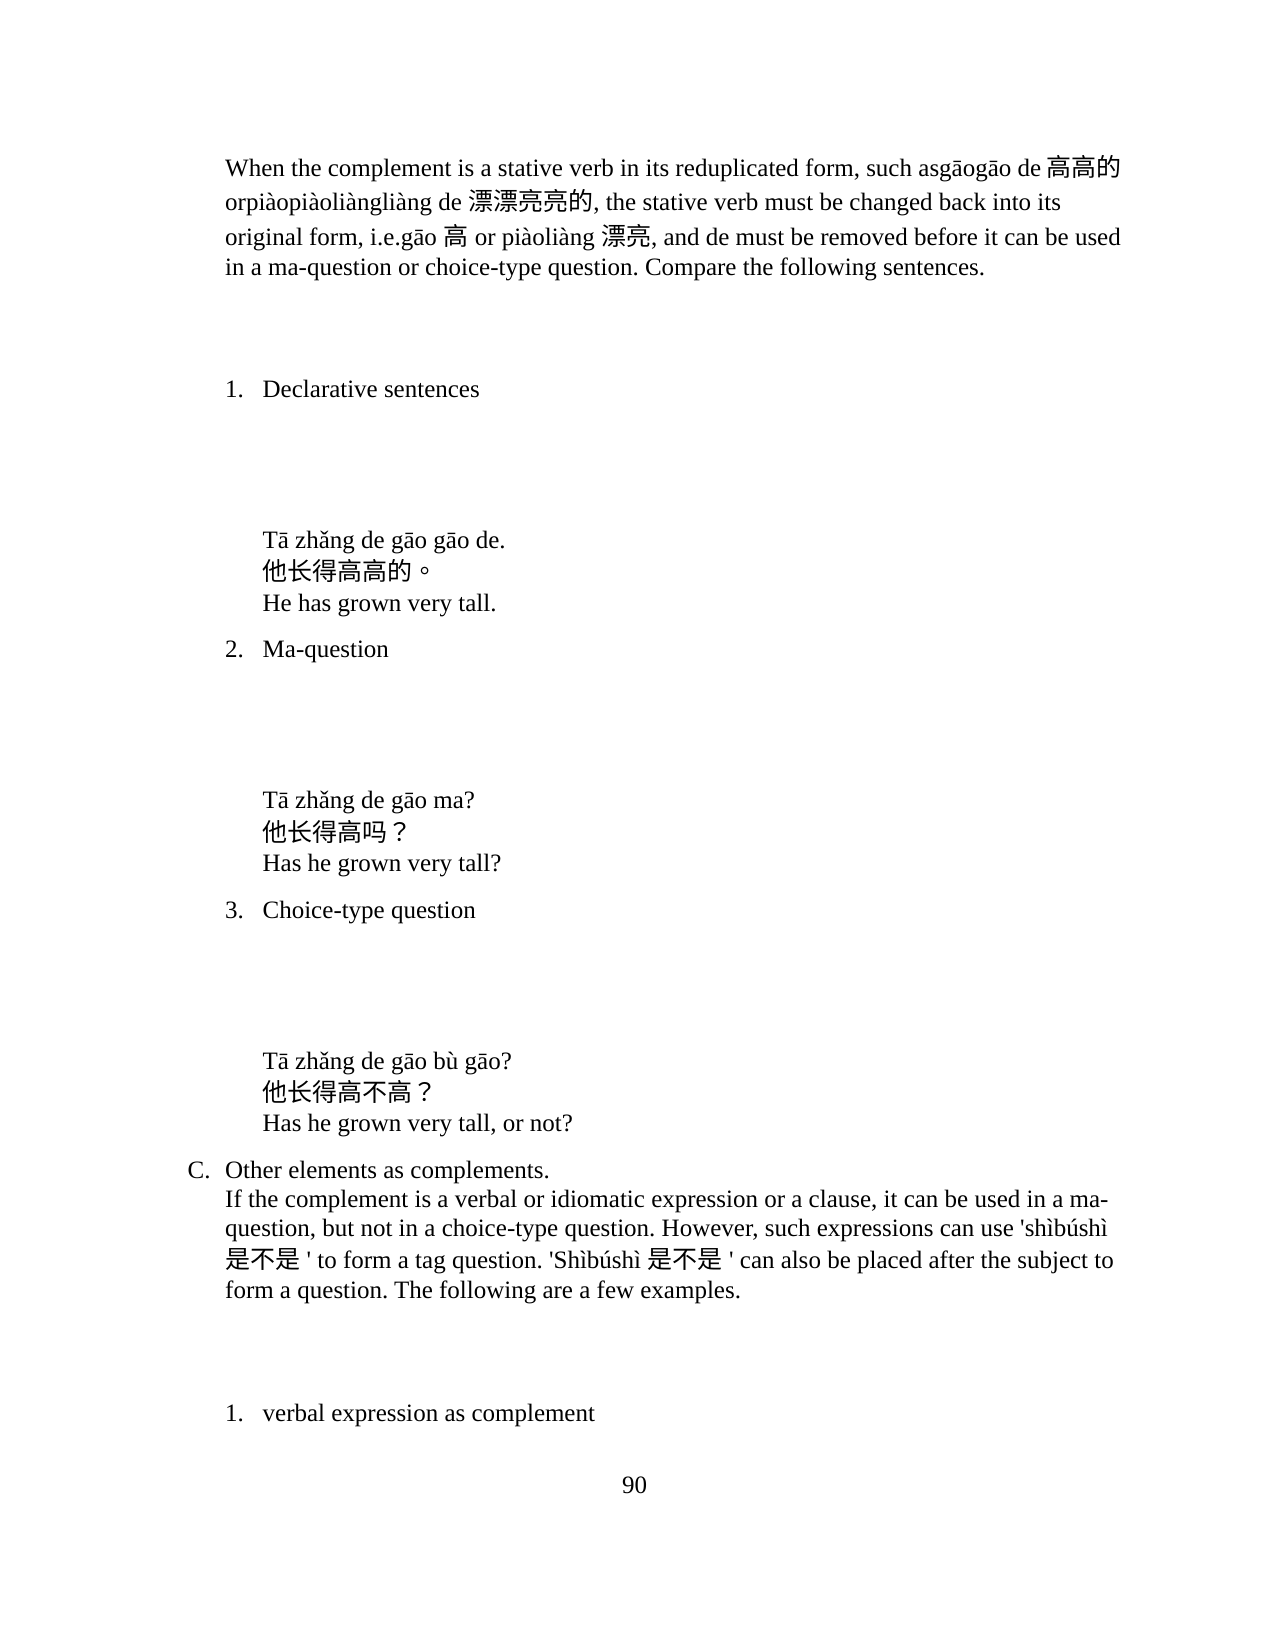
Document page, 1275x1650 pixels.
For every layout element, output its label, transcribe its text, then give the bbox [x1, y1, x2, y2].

list Tā zhǎng de gāo ma? 他长得高吗？ Has he grown very tall? [225, 757, 1125, 877]
list Choice-type question [225, 895, 1125, 924]
list Tā zhǎng de gāo bù gāo? 他长得高不高？ Has he grown very tall, or not? [225, 1017, 1125, 1137]
list Ma-question [225, 634, 1125, 663]
list When the complement is a stative verb in its reduplicated form, such asgāogāo de高高的 orpiàopiàoliàngliàng de 漂漂亮亮的, the stative verb must be changed back into its original form, i.e.gāo 高 or piàoliàng 漂亮, and de must be removed before it can be used in a ma-question or choice-type question. Compare the following sentences. [187, 150, 1125, 281]
list verbal expression as complement [225, 1398, 1125, 1426]
list Tā zhǎng de gāo gāo de. 他长得高高的。 He has grown very tall. [225, 496, 1125, 617]
list Declarative sentences [225, 374, 1125, 403]
list Other elements as complements. If the complement is a verbal or idiomatic expression or a clause, it can be used in a ma-question, but not in a choice-type question. However, such expressions can use 'shìbúshì 是不是 ' to form a tag question. 'Shìbúshì 是不是 ' can also be placed after the subject to form a question. The following are a few examples. [187, 1155, 1125, 1304]
